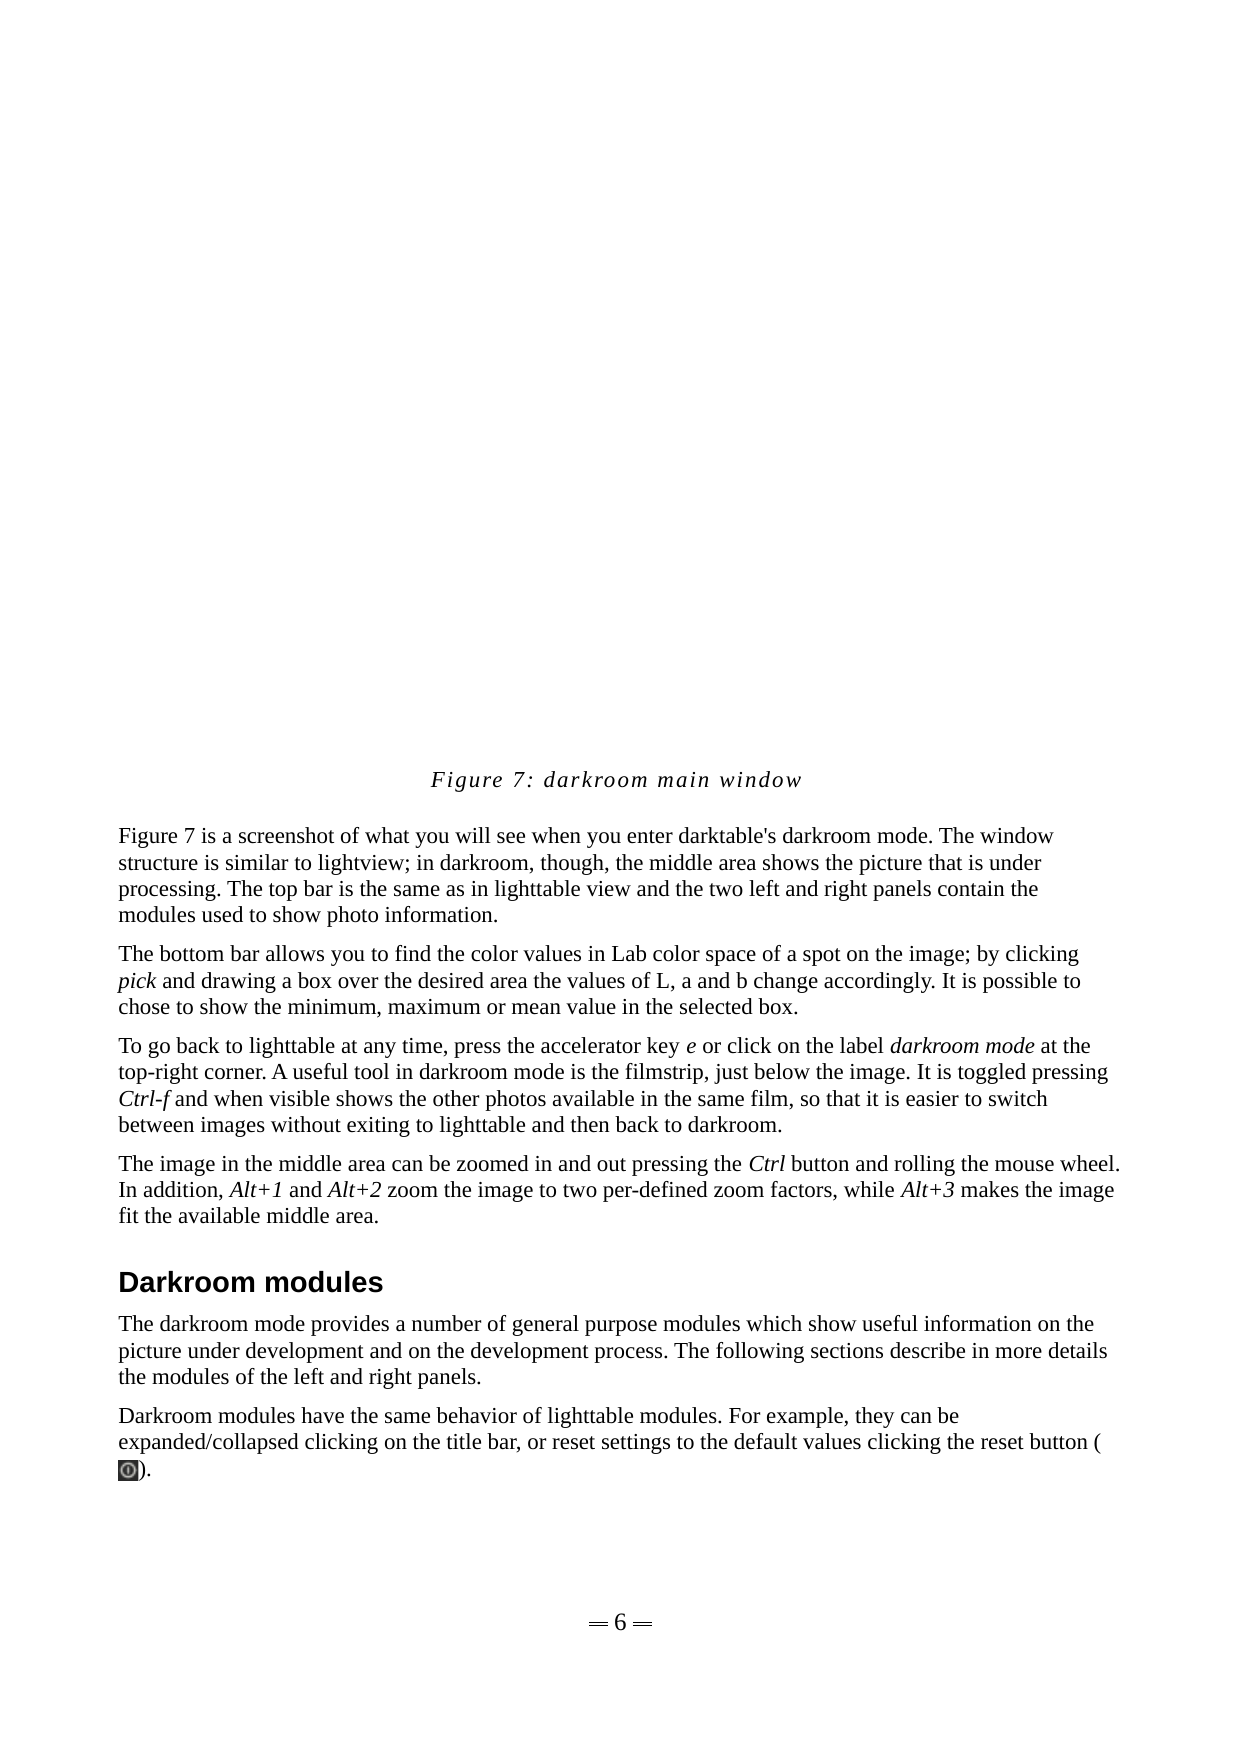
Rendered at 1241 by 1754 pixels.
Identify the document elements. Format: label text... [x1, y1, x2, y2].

text Figure 7 is a screenshot of what you will see when you enter darktable's darkroom mode. The window structure is similar to lightview; in darkroom, though, the middle area shows the picture that is under processing. The top bar is the same as in lighttable view and the two left and right panels contain the modules used to show photo information. [115, 118, 1122, 928]
subtitle Darkroom modules [118, 1265, 1122, 1298]
text To go back to lighttable at any time, press the accelerator key e or click on the label darkroom mode at the top-right corner. A useful tool in darkroom mode is the filmstrip, just below the image. It is toggled pressing Ctrl-f and when visible shows the other photos available in the same film, so that it is easier to switch between images without exiting to lighttable and then back to darkroom. [118, 1032, 1122, 1137]
picture [118, 1460, 139, 1481]
text The bottom bar allows you to find the color values in Lab color space of a spot on the image; by clicking pick and drawing a box over the desired area the values of L, a and b change accordingly. It is possible to chose to show the minimum, maximum or mean value in the selected box. [118, 940, 1122, 1019]
text The image in the middle area can be zoomed in and out pressing the Ctrl button and rolling the mouse wheel. In addition, Alt+1 and Alt+2 zoom the image to two per-defined zoom factors, while Alt+3 makes the image fit the available middle area. [118, 1150, 1122, 1229]
text The darkroom mode provides a number of general purpose modules which show useful information on the picture under development and on the development process. The following sections describe in more details the modules of the left and right panels. [118, 1310, 1122, 1389]
text Darkroom modules have the same behavior of lighttable modules. For example, they can be expanded/collapsed clicking on the title bar, or reset settings to the default values clicking the reset button (). [118, 1402, 1122, 1481]
text Figure 7: darkroom main window [115, 139, 1119, 793]
